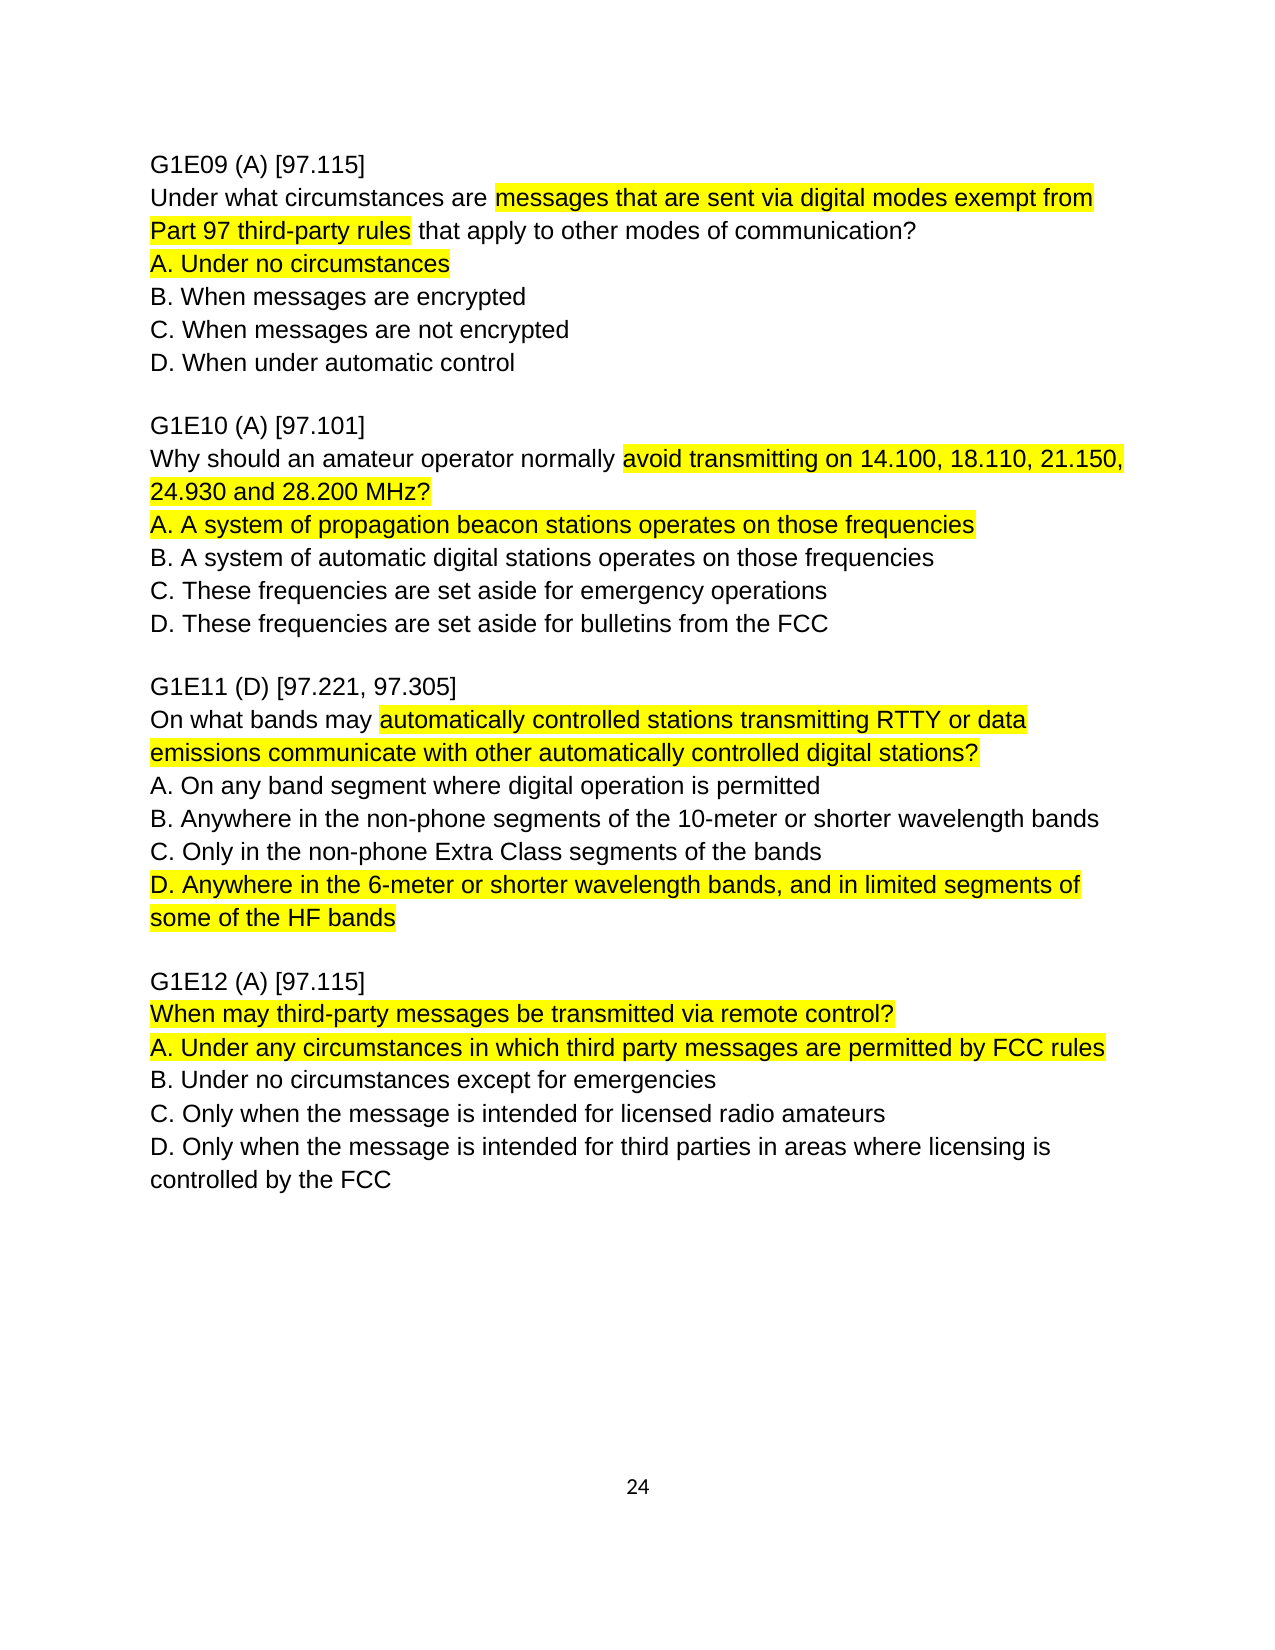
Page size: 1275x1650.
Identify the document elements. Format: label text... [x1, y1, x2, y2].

text G1E09 (A) [97.115] Under what circumstances are messages that are sent via digital modes exempt from Part 97 third-party rules that apply to other modes of communication? A. Under no circumstances B. When messages are encrypted C. When messages are not encrypted D. When under automatic control [150, 150, 1125, 377]
text G1E12 (A) [97.115] When may third-party messages be transmitted via remote control? A. Under any circumstances in which third party messages are permitted by FCC rules B. Under no circumstances except for emergencies C. Only when the message is intended for licensed radio amateurs D. Only when the message is intended for third parties in areas where licensing is controlled by the FCC [150, 966, 1125, 1193]
text G1E10 (A) [97.101] Why should an amateur operator normally avoid transmitting on 14.100, 18.110, 21.150, 24.930 and 28.200 MHz? A. A system of propagation beacon stations operates on those frequencies B. A system of automatic digital stations operates on those frequencies C. These frequencies are set aside for emergency operations D. These frequencies are set aside for bulletins from the FCC [150, 411, 1125, 638]
text G1E11 (D) [97.221, 97.305] On what bands may automatically controlled stations transmitting RTTY or data emissions communicate with other automatically controlled digital stations? A. On any band segment where digital operation is permitted B. Anywhere in the non-phone segments of the 10-meter or shorter wavelength bands C. Only in the non-phone Extra Class segments of the bands D. Anywhere in the 6-meter or shorter wavelength bands, and in limited segments of some of the HF bands [150, 672, 1125, 932]
